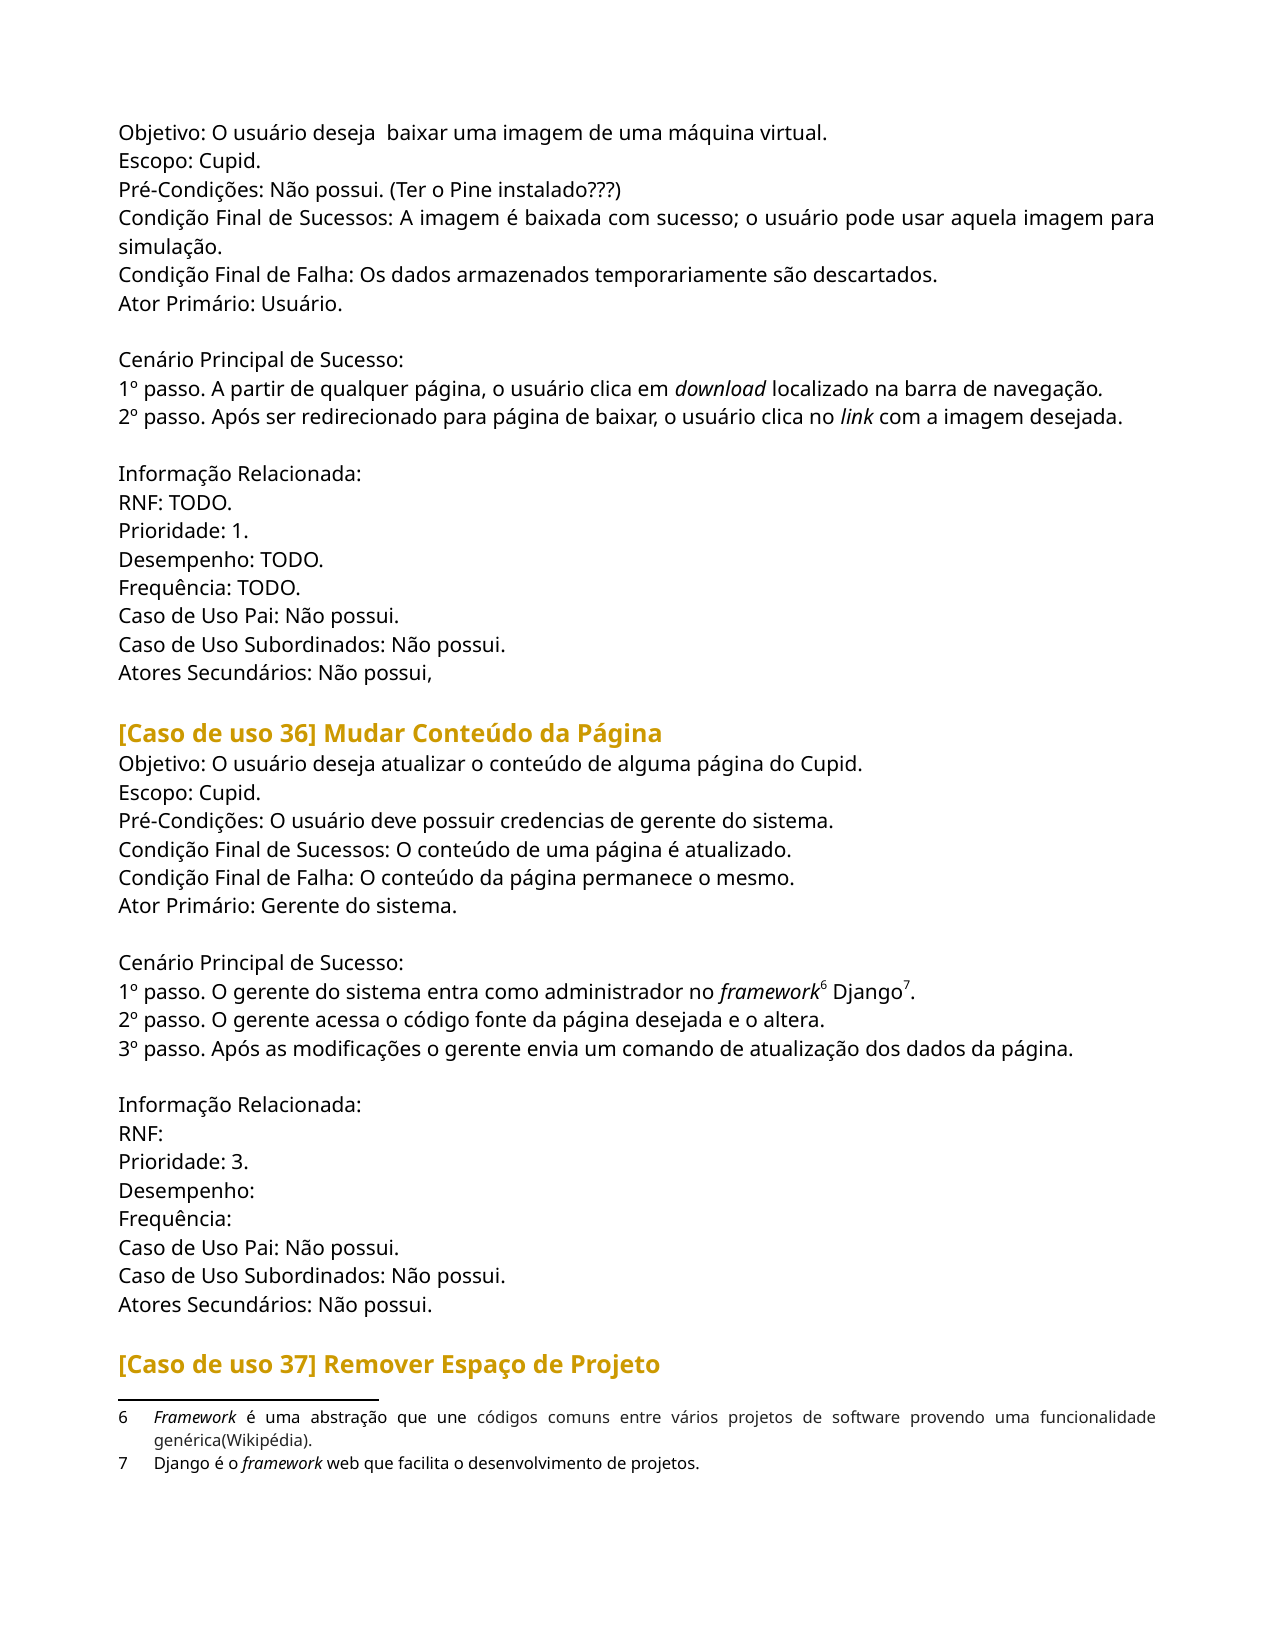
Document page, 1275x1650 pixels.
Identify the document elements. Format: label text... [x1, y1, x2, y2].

text Condição Final de Falha: O conteúdo da página permanece o mesmo. [118, 863, 1157, 892]
text Caso de Uso Subordinados: Não possui. [118, 1261, 1157, 1290]
text Ator Primário: Gerente do sistema. [118, 892, 1157, 920]
text Caso de Uso Subordinados: Não possui. [118, 630, 1157, 658]
text Atores Secundários: Não possui, [118, 658, 1157, 687]
text Objetivo: O usuário deseja baixar uma imagem de uma máquina virtual. [118, 118, 1157, 147]
text Django é o framework web que facilita o desenvolvimento de projetos. [118, 1451, 1157, 1474]
text Prioridade: 1. [118, 516, 1157, 545]
text RNF: TODO. [118, 488, 1157, 516]
text Frequência: [118, 1204, 1157, 1233]
text Cenário Principal de Sucesso: [118, 346, 1157, 374]
text Condição Final de Sucessos: A imagem é baixada com sucesso; o usuário pode usar aquela imagem para simulação. [118, 203, 1157, 260]
text Atores Secundários: Não possui. [118, 1290, 1157, 1318]
text Informação Relacionada: [118, 459, 1157, 488]
text Informação Relacionada: [118, 1091, 1157, 1119]
text 2º passo. Após ser redirecionado para página de baixar, o usuário clica no link com a imagem desejada. [118, 402, 1157, 431]
text 1º passo. O gerente do sistema entra como administrador no framework Django. [118, 977, 1157, 1005]
text Desempenho: [118, 1176, 1157, 1204]
text Cenário Principal de Sucesso: [118, 948, 1157, 977]
text Caso de Uso Pai: Não possui. [118, 602, 1157, 630]
text Ator Primário: Usuário. [118, 289, 1157, 317]
text Prioridade: 3. [118, 1147, 1157, 1176]
text Condição Final de Sucessos: O conteúdo de uma página é atualizado. [118, 835, 1157, 863]
text Pré-Condições: Não possui. (Ter o Pine instalado???) [118, 175, 1157, 203]
text Objetivo: O usuário deseja atualizar o conteúdo de alguma página do Cupid. [118, 749, 1157, 778]
text Caso de Uso Pai: Não possui. [118, 1233, 1157, 1261]
text [Caso de uso 37] Remover Espaço de Projeto [118, 1347, 1157, 1381]
text 3º passo. Após as modificações o gerente envia um comando de atualização dos dados da página. [118, 1034, 1157, 1062]
text 2º passo. O gerente acessa o código fonte da página desejada e o altera. [118, 1005, 1157, 1034]
text Pré-Condições: O usuário deve possuir credencias de gerente do sistema. [118, 806, 1157, 835]
text 1º passo. A partir de qualquer página, o usuário clica em download localizado na barra de navegação. [118, 374, 1157, 402]
text Desempenho: TODO. [118, 545, 1157, 573]
text Framework é uma abstração que une códigos comuns entre vários projetos de software provendo uma funcionalidade genérica(Wikipédia). [118, 1406, 1157, 1451]
text [Caso de uso 36] Mudar Conteúdo da Página [118, 715, 1157, 749]
text Frequência: TODO. [118, 573, 1157, 602]
text Escopo: Cupid. [118, 147, 1157, 175]
text Condição Final de Falha: Os dados armazenados temporariamente são descartados. [118, 260, 1157, 289]
text Escopo: Cupid. [118, 778, 1157, 806]
text RNF: [118, 1119, 1157, 1147]
